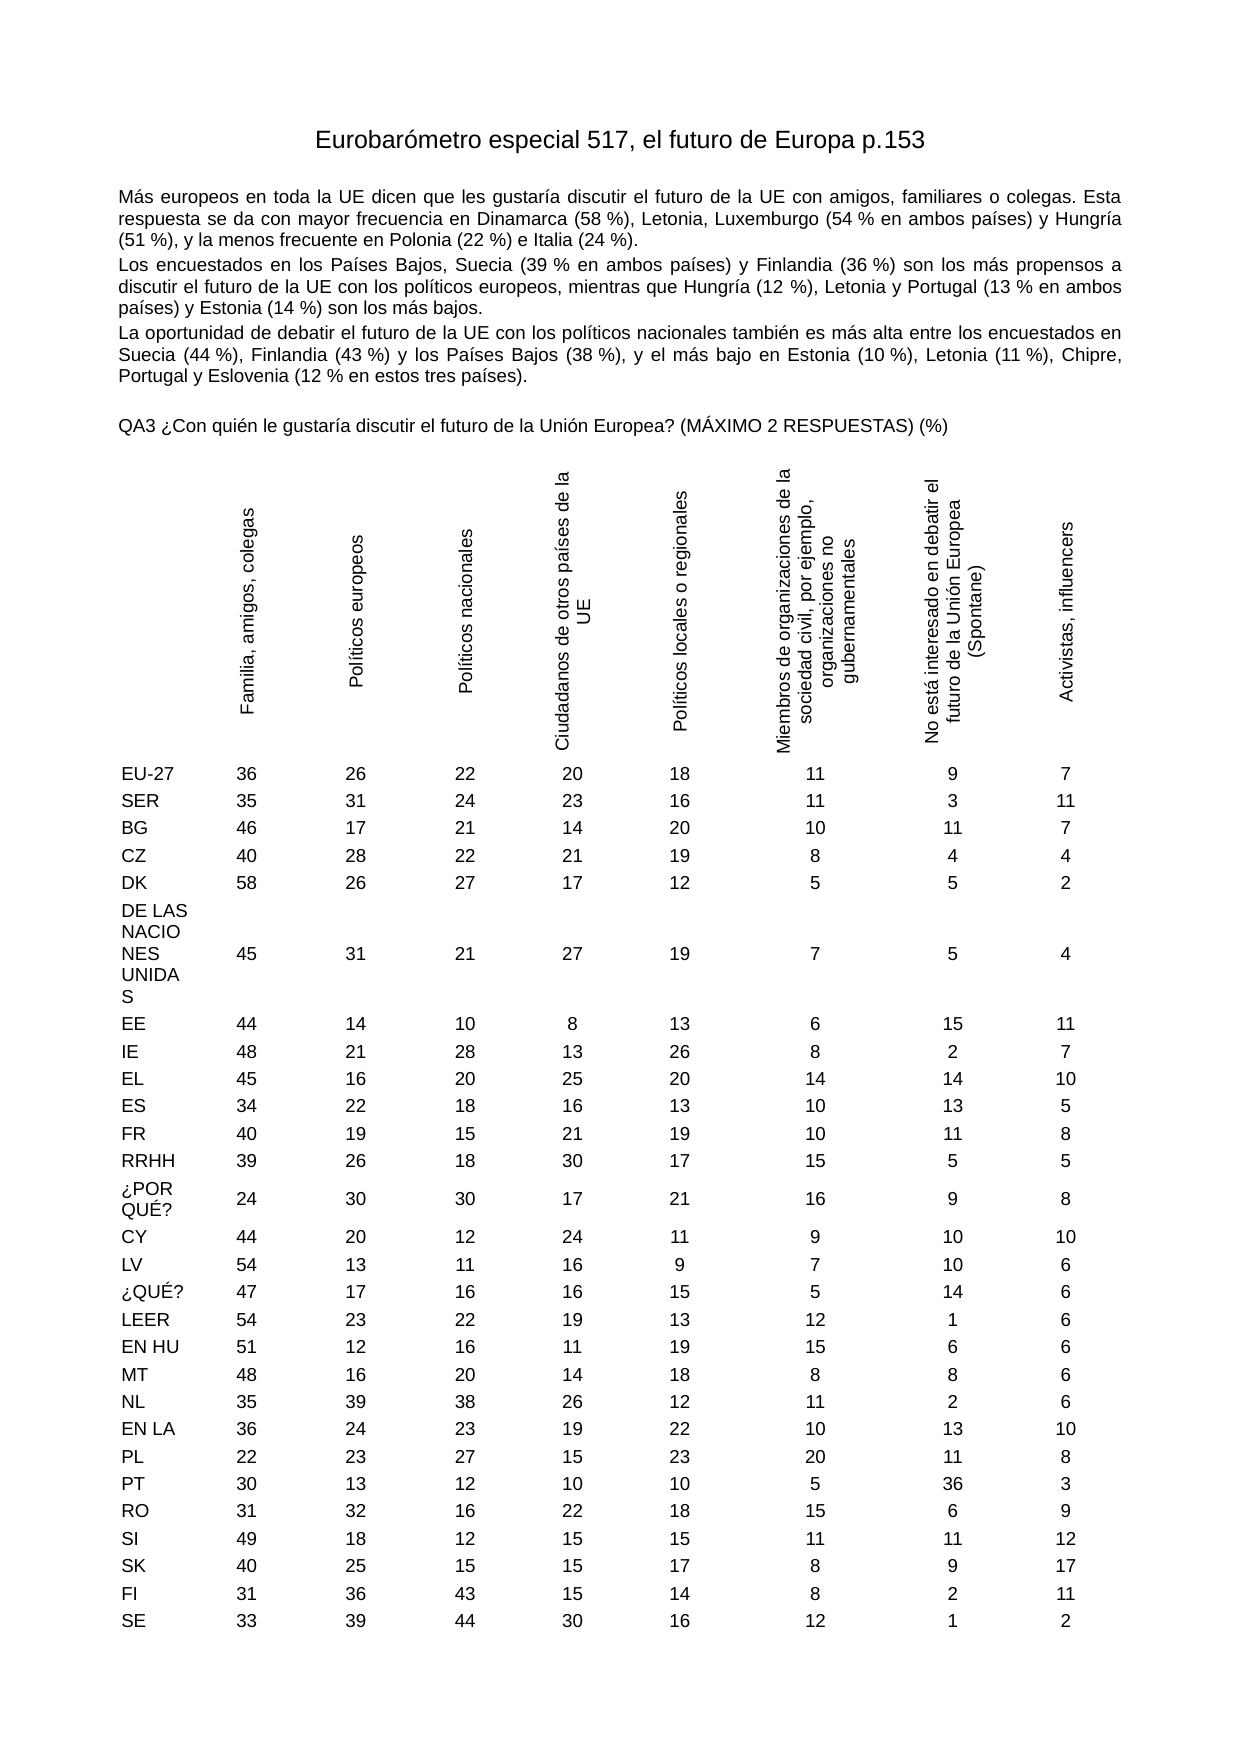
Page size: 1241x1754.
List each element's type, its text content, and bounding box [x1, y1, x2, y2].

table_cell 12 [734, 1306, 896, 1333]
table_cell 15 [411, 1120, 519, 1147]
table_cell 38 [411, 1388, 519, 1415]
table_cell 15 [411, 1552, 519, 1579]
table_cell 21 [301, 1038, 411, 1065]
table_cell 20 [734, 1443, 896, 1470]
table_cell 47 [193, 1278, 301, 1306]
table_cell 44 [411, 1607, 519, 1634]
table_cell 22 [411, 1306, 519, 1333]
table_cell 6 [896, 1333, 1009, 1360]
table_cell EU-27 [118, 760, 192, 787]
table_header Familia, amigos, colegas [193, 464, 301, 759]
table_cell 54 [193, 1306, 301, 1333]
table_cell 10 [411, 1010, 519, 1037]
table_cell 15 [896, 1010, 1009, 1037]
table_cell 16 [411, 1498, 519, 1525]
table_cell EL [118, 1065, 192, 1092]
table_cell 9 [734, 1224, 896, 1251]
table_cell 14 [519, 814, 625, 842]
table_header Miembros de organizaciones de la sociedad civil, por ejemplo, organizaciones no gubernamentales [734, 464, 896, 759]
table_cell 16 [411, 1333, 519, 1360]
table_cell 12 [411, 1525, 519, 1552]
table_cell 14 [625, 1580, 734, 1607]
table_cell 13 [896, 1415, 1009, 1443]
text Más europeos en toda la UE dicen que les gustaría discutir el futuro de la UE con amigos, familiares o colegas. Esta respuesta se da con mayor frecuencia en Dinamarca (58 %), Letonia, Luxemburgo (54 % en ambos países) y Hungría (51 %), y la menos frecuente en Polonia (22 %) e Italia (24 %). [118, 186, 1122, 251]
table_cell 11 [734, 1525, 896, 1552]
table_cell 11 [734, 760, 896, 787]
table_cell 19 [625, 842, 734, 869]
table_cell 15 [519, 1525, 625, 1552]
table_cell 25 [301, 1552, 411, 1579]
table_header Ciudadanos de otros países de la UE [519, 464, 625, 759]
table_cell 12 [734, 1607, 896, 1634]
table_cell 10 [519, 1470, 625, 1497]
table_cell 6 [896, 1498, 1009, 1525]
table_cell 11 [896, 1120, 1009, 1147]
table_cell 18 [625, 1360, 734, 1388]
table_cell NL [118, 1388, 192, 1415]
table_cell 51 [193, 1333, 301, 1360]
table_cell 32 [301, 1498, 411, 1525]
table_cell 23 [301, 1443, 411, 1470]
table_cell 16 [734, 1175, 896, 1223]
table_cell 22 [519, 1498, 625, 1525]
table_cell 21 [519, 1120, 625, 1147]
table_cell 13 [301, 1470, 411, 1497]
table_cell 58 [193, 869, 301, 896]
table_cell 2 [1009, 1607, 1122, 1634]
table_cell 17 [625, 1552, 734, 1579]
table_cell 26 [301, 760, 411, 787]
table_cell 20 [301, 1224, 411, 1251]
table_cell 16 [301, 1065, 411, 1092]
table_cell 8 [896, 1360, 1009, 1388]
table_cell 7 [734, 1251, 896, 1278]
table_cell 8 [1009, 1120, 1122, 1147]
table_cell 10 [734, 814, 896, 842]
table_cell 14 [896, 1278, 1009, 1306]
table_cell 12 [411, 1224, 519, 1251]
table_cell 10 [734, 1120, 896, 1147]
table_cell 24 [519, 1224, 625, 1251]
table_cell 12 [625, 1388, 734, 1415]
table_cell 8 [734, 1038, 896, 1065]
table_cell 6 [1009, 1251, 1122, 1278]
table_cell MT [118, 1360, 192, 1388]
table_cell 14 [301, 1010, 411, 1037]
table_cell 21 [625, 1175, 734, 1223]
table_cell 27 [411, 869, 519, 896]
table_cell 11 [1009, 1580, 1122, 1607]
table_cell 20 [625, 1065, 734, 1092]
table_cell 23 [519, 787, 625, 814]
table_cell 23 [411, 1415, 519, 1443]
table_cell 9 [896, 1175, 1009, 1223]
table_cell 16 [301, 1360, 411, 1388]
table_cell 15 [519, 1443, 625, 1470]
table_cell 20 [411, 1065, 519, 1092]
table_cell 21 [411, 896, 519, 1010]
table_cell 36 [193, 1415, 301, 1443]
table_cell 39 [193, 1147, 301, 1174]
text QA3 ¿Con quién le gustaría discutir el futuro de la Unión Europea? (MÁXIMO 2 RESPUESTAS) (%) [118, 414, 1122, 436]
table_cell 8 [1009, 1443, 1122, 1470]
table_cell 11 [896, 1443, 1009, 1470]
table_cell 7 [1009, 760, 1122, 787]
table_cell DK [118, 869, 192, 896]
table_cell 15 [519, 1552, 625, 1579]
table_cell 14 [519, 1360, 625, 1388]
table_cell EN HU [118, 1333, 192, 1360]
table_cell 14 [734, 1065, 896, 1092]
table_cell 16 [519, 1251, 625, 1278]
table_cell 13 [301, 1251, 411, 1278]
table_cell 10 [896, 1251, 1009, 1278]
table_cell 46 [193, 814, 301, 842]
table_cell 2 [896, 1038, 1009, 1065]
table_cell 18 [411, 1092, 519, 1120]
table_cell 9 [1009, 1498, 1122, 1525]
table_cell 8 [734, 1580, 896, 1607]
table_header Políticos europeos [301, 464, 411, 759]
table_cell 19 [625, 1333, 734, 1360]
table_cell 30 [519, 1147, 625, 1174]
table_cell 34 [193, 1092, 301, 1120]
table_cell 11 [411, 1251, 519, 1278]
table_cell 8 [734, 842, 896, 869]
table_cell 33 [193, 1607, 301, 1634]
table_cell 21 [411, 814, 519, 842]
table_cell 25 [519, 1065, 625, 1092]
table_cell 6 [1009, 1333, 1122, 1360]
table_cell 26 [301, 1147, 411, 1174]
table_cell SER [118, 787, 192, 814]
table_cell 6 [1009, 1278, 1122, 1306]
table_cell 17 [625, 1147, 734, 1174]
table_cell IE [118, 1038, 192, 1065]
table_cell 39 [301, 1607, 411, 1634]
table_header Políticos locales o regionales [625, 464, 734, 759]
table_cell 30 [411, 1175, 519, 1223]
table_cell 18 [411, 1147, 519, 1174]
table_cell 5 [734, 1470, 896, 1497]
table_cell 1 [896, 1607, 1009, 1634]
table_cell 8 [519, 1010, 625, 1037]
table_cell 11 [734, 787, 896, 814]
table_cell 10 [896, 1224, 1009, 1251]
table_header [118, 464, 192, 759]
table_cell 15 [734, 1147, 896, 1174]
table_cell 36 [193, 760, 301, 787]
table_cell 6 [1009, 1388, 1122, 1415]
table_cell 5 [734, 869, 896, 896]
table_cell CY [118, 1224, 192, 1251]
table_cell 12 [625, 869, 734, 896]
table_cell 24 [411, 787, 519, 814]
table_cell 11 [734, 1388, 896, 1415]
table_cell 10 [1009, 1065, 1122, 1092]
table_cell 48 [193, 1038, 301, 1065]
table_cell 7 [1009, 814, 1122, 842]
table_cell 15 [734, 1333, 896, 1360]
table_cell 9 [625, 1251, 734, 1278]
table_cell 4 [1009, 842, 1122, 869]
table_cell 19 [301, 1120, 411, 1147]
table_cell 15 [734, 1498, 896, 1525]
table_cell 18 [301, 1525, 411, 1552]
table_cell 16 [519, 1278, 625, 1306]
table_cell 20 [519, 760, 625, 787]
table_cell 6 [1009, 1306, 1122, 1333]
table_cell 11 [896, 814, 1009, 842]
table_cell RRHH [118, 1147, 192, 1174]
table_cell 11 [625, 1224, 734, 1251]
table_cell 30 [301, 1175, 411, 1223]
table_cell 8 [734, 1360, 896, 1388]
table_cell 54 [193, 1251, 301, 1278]
table_cell 13 [625, 1010, 734, 1037]
text Los encuestados en los Países Bajos, Suecia (39 % en ambos países) y Finlandia (36 %) son los más propensos a discutir el futuro de la UE con los políticos europeos, mientras que Hungría (12 %), Letonia y Portugal (13 % en ambos países) y Estonia (14 %) son los más bajos. [118, 254, 1122, 319]
table_cell 18 [625, 760, 734, 787]
table_cell CZ [118, 842, 192, 869]
table_cell FI [118, 1580, 192, 1607]
table_header No está interesado en debatir el futuro de la Unión Europea (Spontane) [896, 464, 1009, 759]
table_cell 43 [411, 1580, 519, 1607]
table_header Políticos nacionales [411, 464, 519, 759]
table_cell 10 [734, 1092, 896, 1120]
table_cell 30 [519, 1607, 625, 1634]
table_cell 40 [193, 1120, 301, 1147]
table_cell 13 [625, 1306, 734, 1333]
table_cell SK [118, 1552, 192, 1579]
table_cell 5 [896, 896, 1009, 1010]
table_cell 4 [896, 842, 1009, 869]
table_cell SE [118, 1607, 192, 1634]
table_cell RO [118, 1498, 192, 1525]
table_cell 31 [301, 787, 411, 814]
table_cell 10 [1009, 1224, 1122, 1251]
table_cell 11 [1009, 1010, 1122, 1037]
table_cell FR [118, 1120, 192, 1147]
table_cell 13 [519, 1038, 625, 1065]
table_cell 40 [193, 1552, 301, 1579]
table_cell 22 [411, 760, 519, 787]
table_cell 11 [519, 1333, 625, 1360]
table_cell 4 [1009, 896, 1122, 1010]
table_cell 17 [301, 814, 411, 842]
table_cell 36 [896, 1470, 1009, 1497]
table_cell 5 [896, 869, 1009, 896]
table_cell 15 [519, 1580, 625, 1607]
table_cell 45 [193, 1065, 301, 1092]
table_cell 3 [896, 787, 1009, 814]
table_cell 19 [519, 1306, 625, 1333]
table_cell 2 [896, 1580, 1009, 1607]
table_cell 3 [1009, 1470, 1122, 1497]
table_cell 2 [1009, 869, 1122, 896]
table_cell 26 [519, 1388, 625, 1415]
table_cell 28 [301, 842, 411, 869]
table_cell 22 [625, 1415, 734, 1443]
table_cell 19 [625, 1120, 734, 1147]
table_cell 8 [1009, 1175, 1122, 1223]
table_cell 24 [301, 1415, 411, 1443]
table_cell 30 [193, 1470, 301, 1497]
table_cell 21 [519, 842, 625, 869]
table_cell LEER [118, 1306, 192, 1333]
table_cell 18 [625, 1498, 734, 1525]
table_cell 17 [1009, 1552, 1122, 1579]
table_cell 10 [625, 1470, 734, 1497]
table_cell 13 [896, 1092, 1009, 1120]
table_cell ES [118, 1092, 192, 1120]
table_cell PT [118, 1470, 192, 1497]
table_cell 7 [734, 896, 896, 1010]
table_cell 10 [734, 1415, 896, 1443]
table_cell 26 [301, 869, 411, 896]
table_cell 12 [1009, 1525, 1122, 1552]
table_header Activistas, influencers [1009, 464, 1122, 759]
table_cell 39 [301, 1388, 411, 1415]
table_cell 27 [519, 896, 625, 1010]
table_cell 22 [193, 1443, 301, 1470]
table_cell 2 [896, 1388, 1009, 1415]
table_cell 17 [519, 1175, 625, 1223]
table_cell LV [118, 1251, 192, 1278]
table_cell 16 [519, 1092, 625, 1120]
table_cell 16 [625, 1607, 734, 1634]
table_cell PL [118, 1443, 192, 1470]
table_cell 23 [625, 1443, 734, 1470]
table_cell 7 [1009, 1038, 1122, 1065]
table_cell ¿QUÉ? [118, 1278, 192, 1306]
table_cell 36 [301, 1580, 411, 1607]
table_cell 44 [193, 1224, 301, 1251]
table_cell 5 [1009, 1147, 1122, 1174]
table_cell 22 [411, 842, 519, 869]
table_cell 14 [896, 1065, 1009, 1092]
table_cell 49 [193, 1525, 301, 1552]
table_cell 15 [625, 1278, 734, 1306]
table_cell 1 [896, 1306, 1009, 1333]
table_cell 28 [411, 1038, 519, 1065]
table_cell 26 [625, 1038, 734, 1065]
table_cell 15 [625, 1525, 734, 1552]
table_cell DE LAS NACIONES UNIDAS [118, 896, 192, 1010]
table_cell 11 [896, 1525, 1009, 1552]
table_cell 12 [301, 1333, 411, 1360]
table_cell 20 [625, 814, 734, 842]
table_cell 9 [896, 760, 1009, 787]
table_cell 45 [193, 896, 301, 1010]
table_cell 31 [193, 1498, 301, 1525]
table_cell 35 [193, 1388, 301, 1415]
table_cell 10 [1009, 1415, 1122, 1443]
table_cell 27 [411, 1443, 519, 1470]
table_cell 6 [1009, 1360, 1122, 1388]
table_cell 16 [625, 787, 734, 814]
table_cell 35 [193, 787, 301, 814]
table_cell 31 [193, 1580, 301, 1607]
table_cell 12 [411, 1470, 519, 1497]
table_cell EE [118, 1010, 192, 1037]
table_cell EN LA [118, 1415, 192, 1443]
table_cell 24 [193, 1175, 301, 1223]
table_cell 17 [301, 1278, 411, 1306]
table_cell 19 [519, 1415, 625, 1443]
table_cell 23 [301, 1306, 411, 1333]
text La oportunidad de debatir el futuro de la UE con los políticos nacionales también es más alta entre los encuestados en Suecia (44 %), Finlandia (43 %) y los Países Bajos (38 %), y el más bajo en Estonia (10 %), Letonia (11 %), Chipre, Portugal y Eslovenia (12 % en estos tres países). [118, 322, 1122, 387]
table_cell 5 [734, 1278, 896, 1306]
table_cell 22 [301, 1092, 411, 1120]
table_cell 16 [411, 1278, 519, 1306]
table_cell 20 [411, 1360, 519, 1388]
table_cell 17 [519, 869, 625, 896]
table_cell SI [118, 1525, 192, 1552]
table_cell 40 [193, 842, 301, 869]
table_cell 48 [193, 1360, 301, 1388]
table_cell 5 [896, 1147, 1009, 1174]
table_cell 9 [896, 1552, 1009, 1579]
table_cell BG [118, 814, 192, 842]
table_cell 8 [734, 1552, 896, 1579]
table_cell 44 [193, 1010, 301, 1037]
table_cell 11 [1009, 787, 1122, 814]
table_cell 19 [625, 896, 734, 1010]
table_cell 13 [625, 1092, 734, 1120]
table_cell ¿POR QUÉ? [118, 1175, 192, 1223]
table_cell 31 [301, 896, 411, 1010]
table_cell 5 [1009, 1092, 1122, 1120]
table_cell 6 [734, 1010, 896, 1037]
